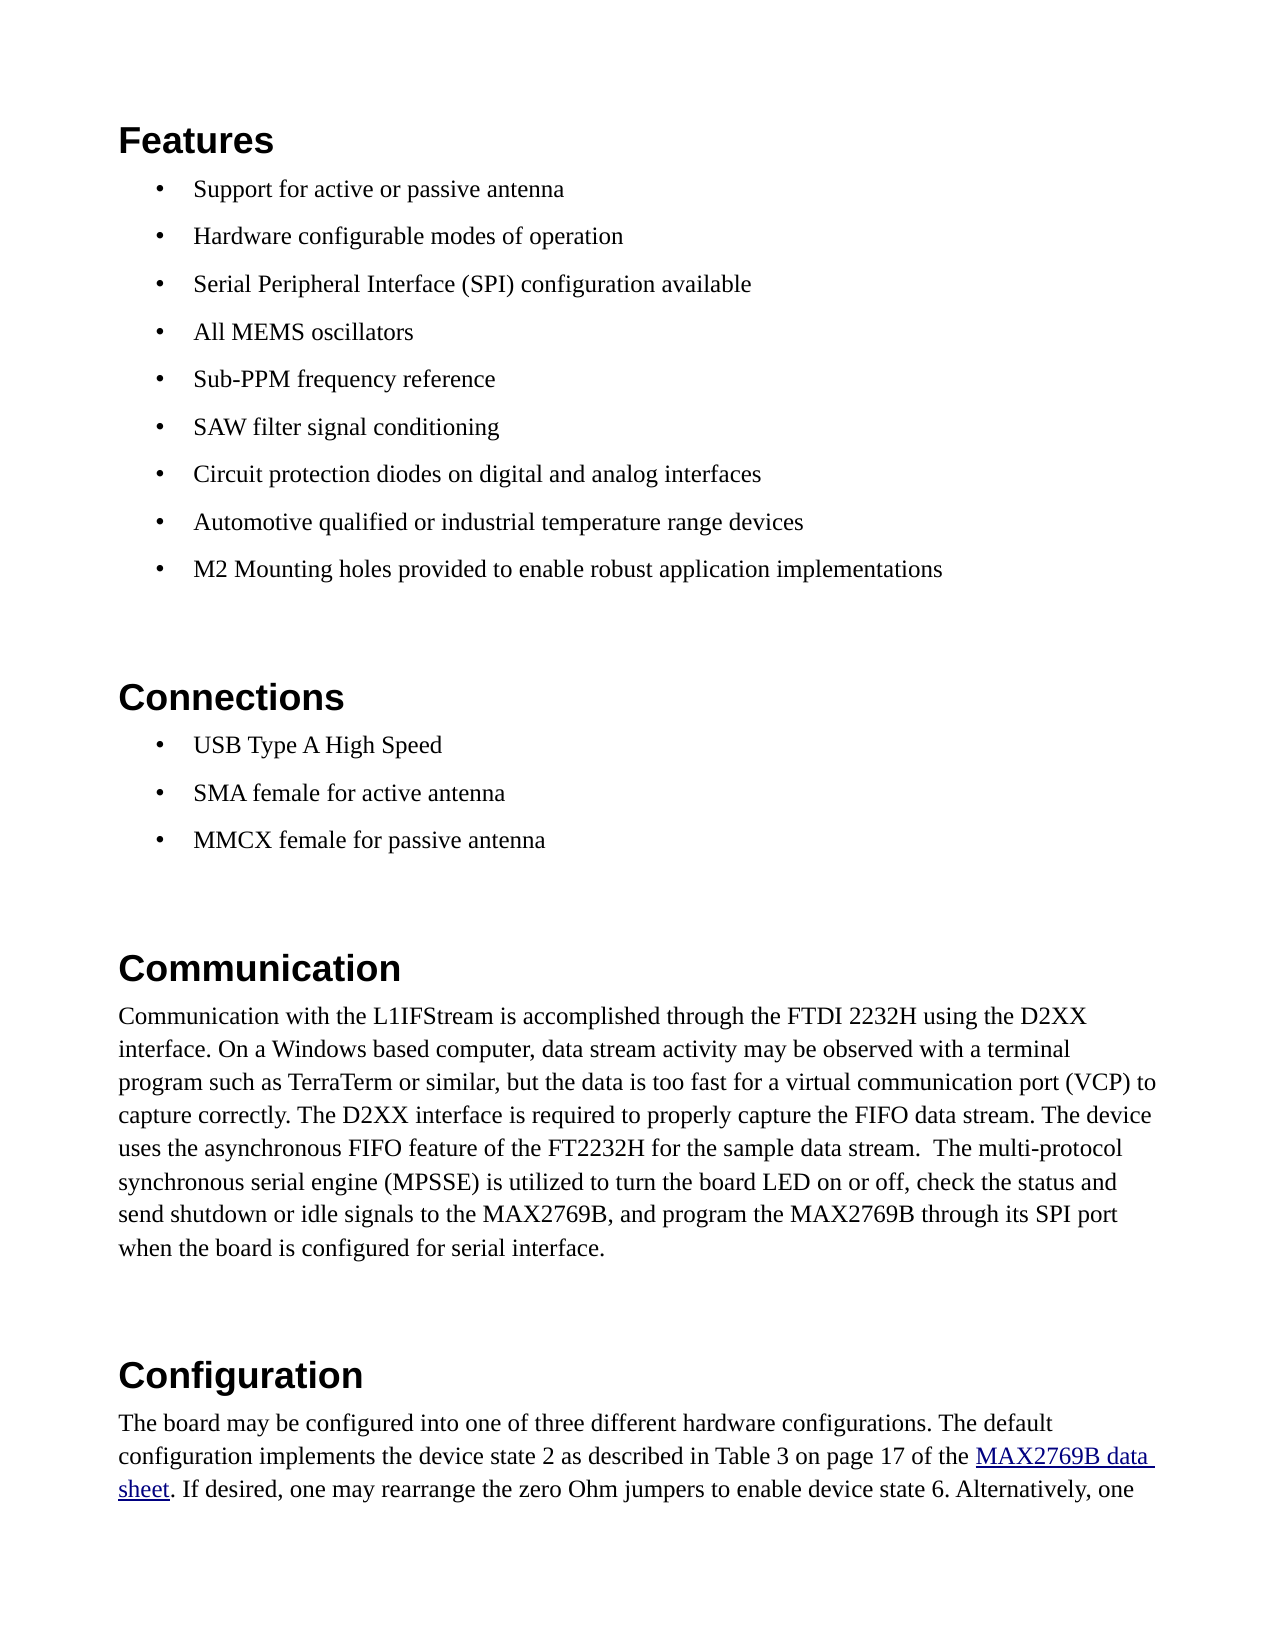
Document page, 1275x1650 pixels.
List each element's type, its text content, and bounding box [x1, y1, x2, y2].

list Hardware configurable modes of operation [156, 221, 1157, 250]
subtitle Communication [118, 946, 1157, 989]
list SMA female for active antenna [156, 778, 1157, 807]
subtitle Configuration [118, 1353, 1157, 1396]
list MMCX female for passive antenna [156, 826, 1157, 854]
list All MEMS oscillators [156, 317, 1157, 345]
list M2 Mounting holes provided to enable robust application implementations [156, 554, 1157, 583]
text Communication with the L1IFStream is accomplished through the FTDI 2232H using the D2XX interface. On a Windows based computer, data stream activity may be observed with a terminal program such as TerraTerm or similar, but the data is too fast for a virtual communication port (VCP) to capture correctly. The D2XX interface is required to properly capture the FIFO data stream. The device uses the asynchronous FIFO feature of the FT2232H for the sample data stream. The multi-protocol synchronous serial engine (MPSSE) is utilized to turn the board LED on or off, check the status and send shutdown or idle signals to the MAX2769B, and program the MAX2769B through its SPI port when the board is configured for serial interface. [118, 1001, 1157, 1261]
list Circuit protection diodes on digital and analog interfaces [156, 459, 1157, 488]
subtitle Features [118, 118, 1157, 161]
list SAW filter signal conditioning [156, 412, 1157, 441]
list Automotive qualified or industrial temperature range devices [156, 507, 1157, 536]
text The board may be configured into one of three different hardware configurations. The default configuration implements the device state 2 as described in Table 3 on page 17 of the MAX2769B data sheet. If desired, one may rearrange the zero Ohm jumpers to enable device state 6. Alternatively, one [118, 1408, 1157, 1503]
subtitle Connections [118, 675, 1157, 718]
list Support for active or passive antenna [156, 174, 1157, 202]
list USB Type A High Speed [156, 730, 1157, 759]
list Sub-PPM frequency reference [156, 364, 1157, 393]
list Serial Peripheral Interface (SPI) configuration available [156, 269, 1157, 298]
